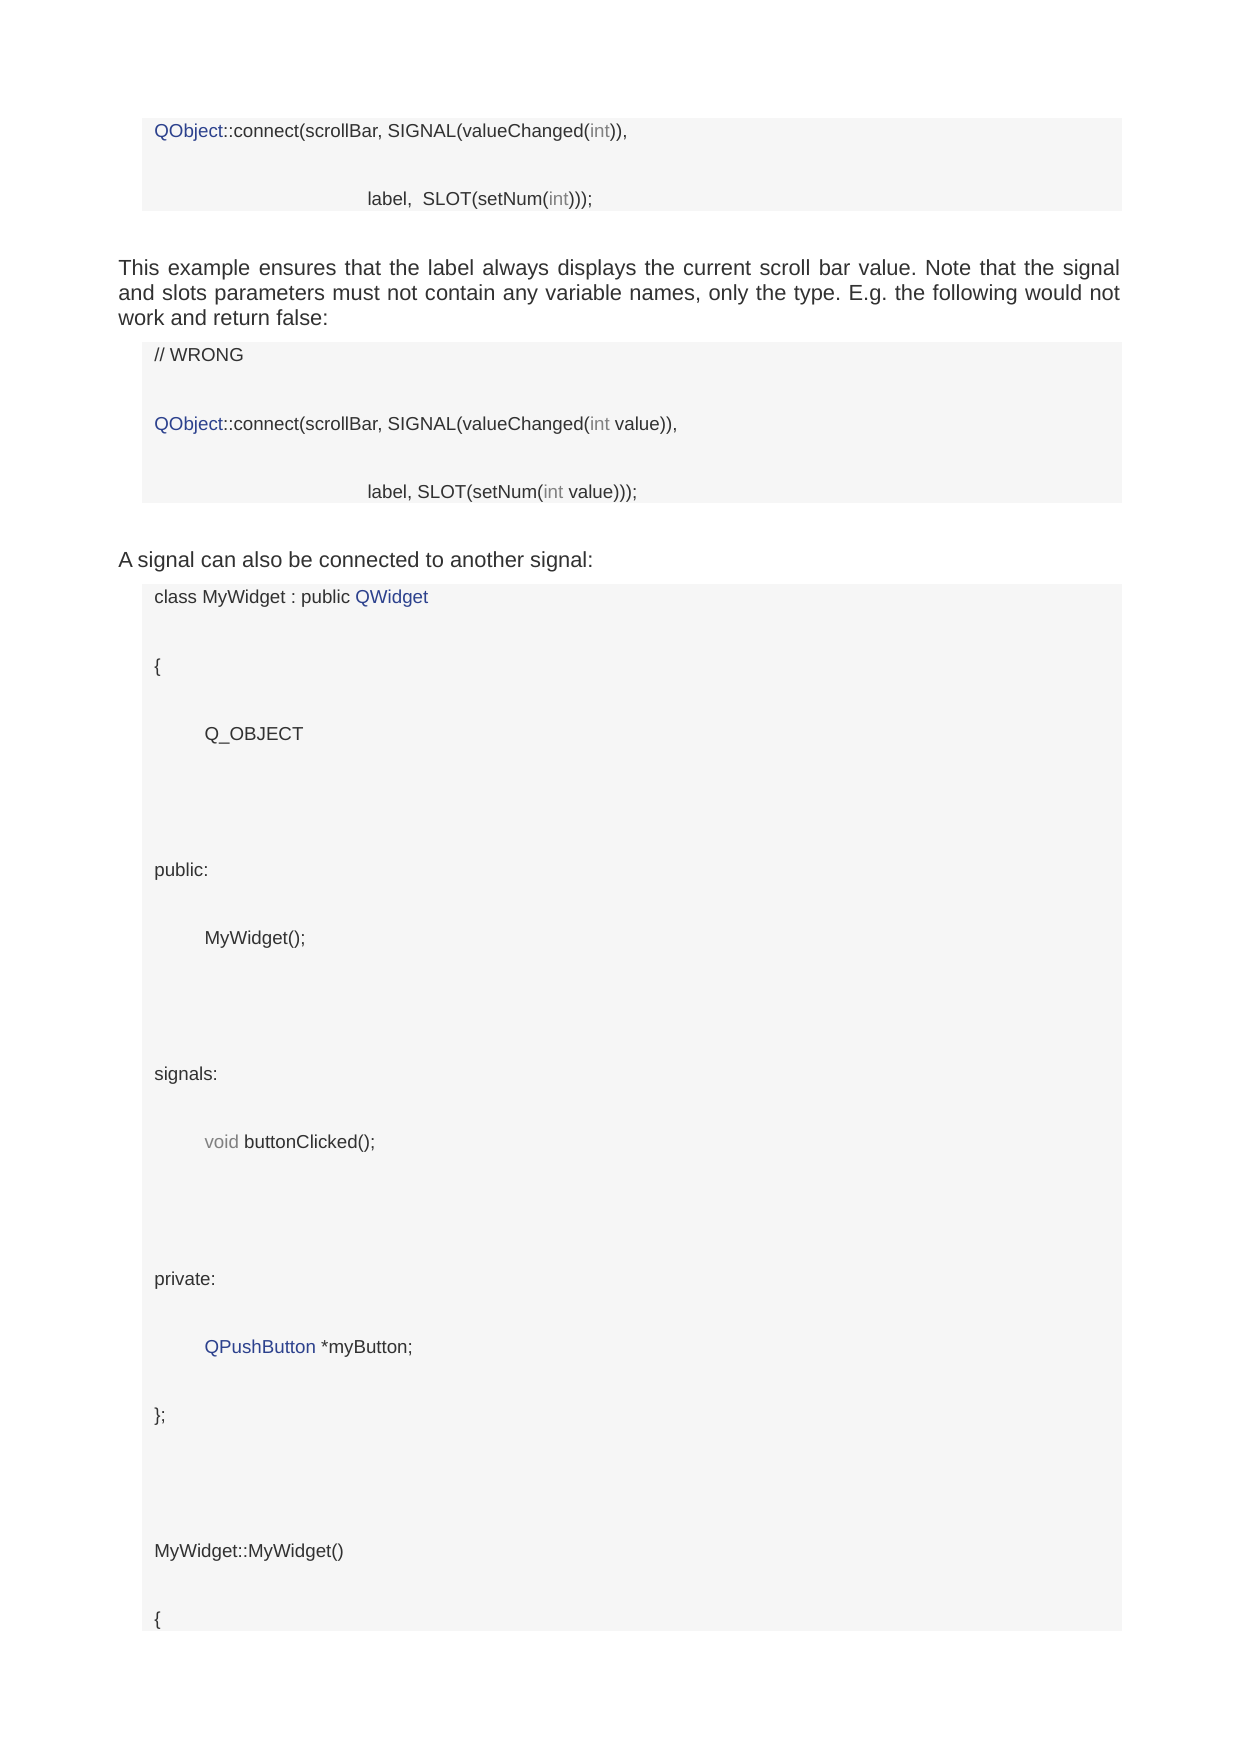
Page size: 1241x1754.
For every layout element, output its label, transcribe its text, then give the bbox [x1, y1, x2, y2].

text This example ensures that the label always displays the current scroll bar value. Note that the signal and slots parameters must not contain any variable names, only the type. E.g. the following would not work and return false: [118, 254, 1122, 330]
text class MyWidget : public QWidget [142, 584, 1122, 609]
text }; [142, 1402, 1122, 1426]
text label, SLOT(setNum(int))); [142, 186, 1122, 211]
text MyWidget::MyWidget() [142, 1538, 1122, 1563]
text A signal can also be connected to another signal: [118, 547, 1122, 572]
text { [142, 1606, 1122, 1631]
text Q_OBJECT [142, 721, 1122, 745]
text QObject::connect(scrollBar, SIGNAL(valueChanged(int value)), [142, 411, 1122, 435]
text { [142, 653, 1122, 677]
text QPushButton *myButton; [142, 1334, 1122, 1358]
text public: [142, 857, 1122, 881]
text label, SLOT(setNum(int value))); [142, 479, 1122, 503]
text void buttonClicked(); [142, 1129, 1122, 1154]
text MyWidget(); [142, 925, 1122, 949]
text QObject::connect(scrollBar, SIGNAL(valueChanged(int)), [142, 118, 1122, 142]
text // WRONG [142, 342, 1122, 367]
text signals: [142, 1061, 1122, 1086]
text private: [142, 1266, 1122, 1290]
